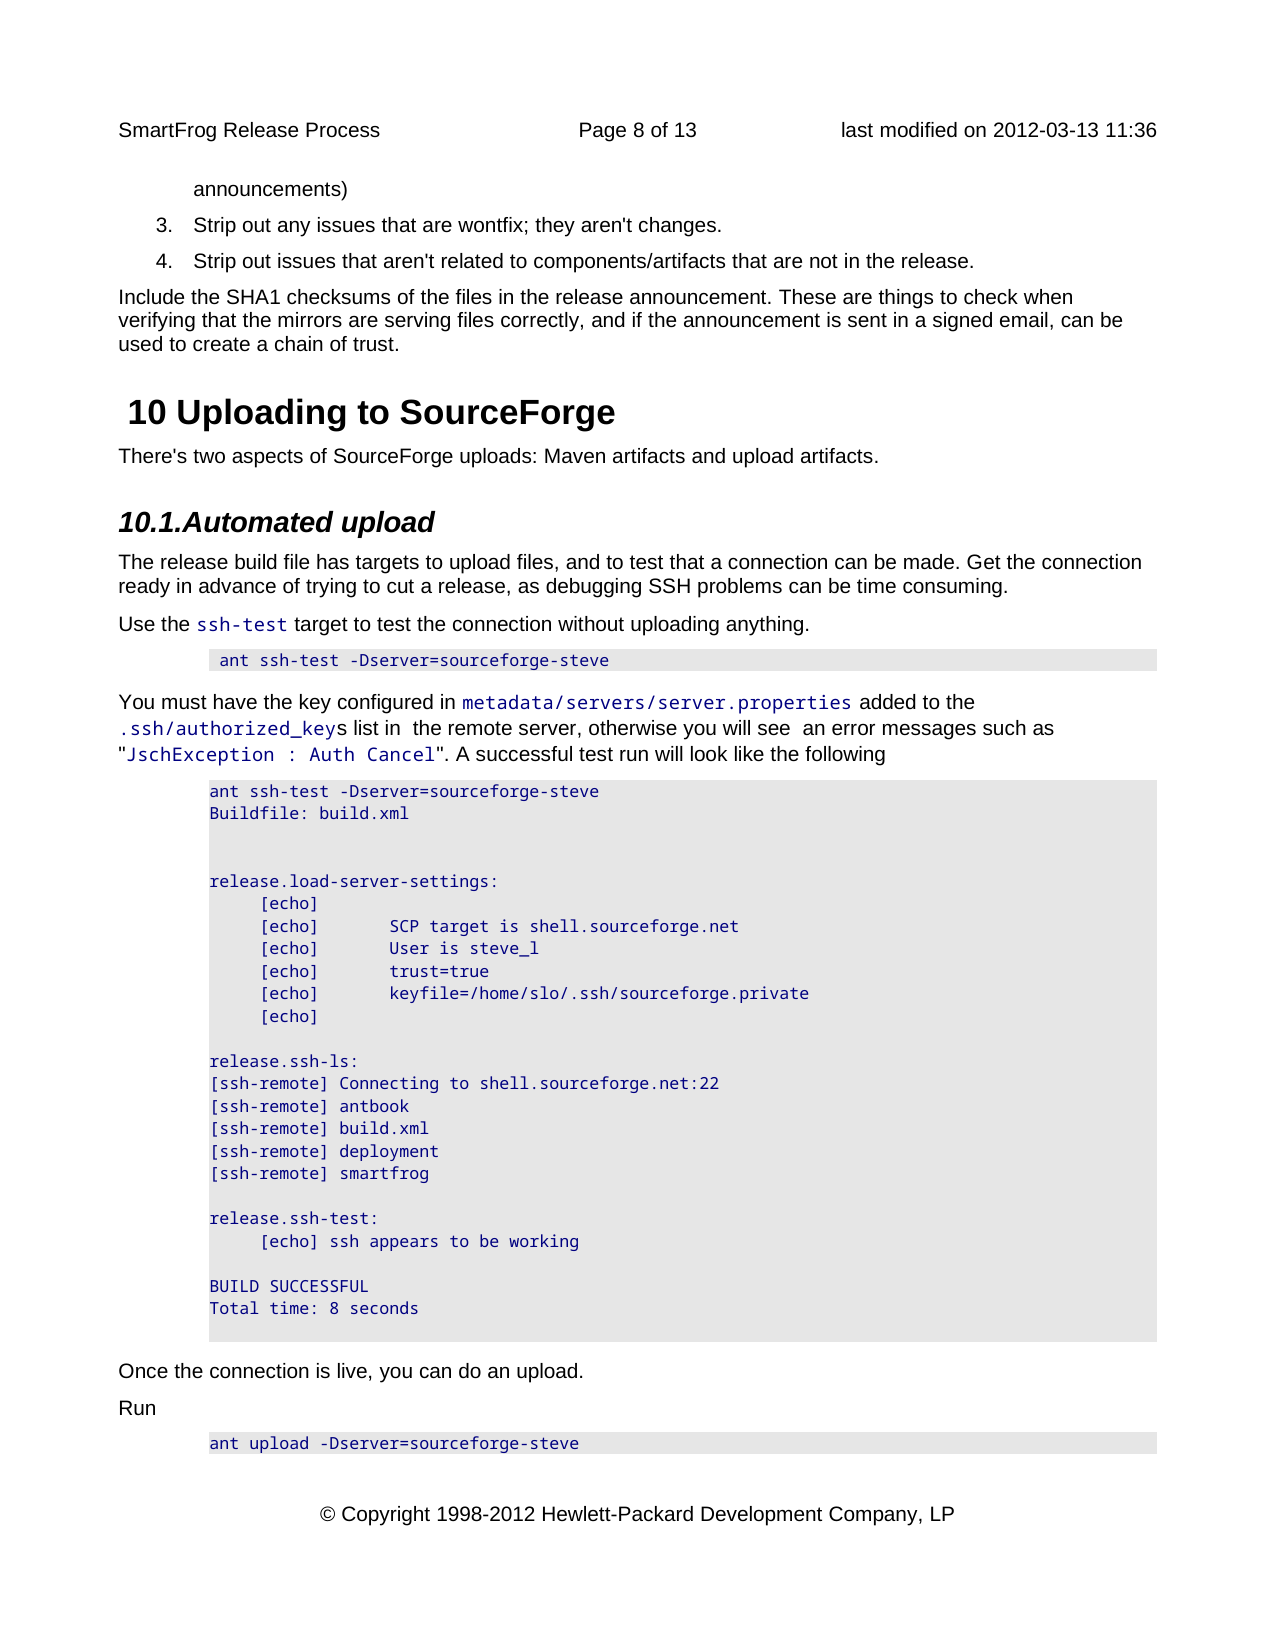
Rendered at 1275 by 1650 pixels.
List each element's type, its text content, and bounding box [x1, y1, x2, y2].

text The release build file has targets to upload files, and to test that a connection can be made. Get the connection ready in advance of trying to cut a release, as debugging SSH problems can be time consuming. [118, 551, 1157, 598]
text Once the connection is live, you can do an upload. [118, 1360, 1157, 1383]
text [ssh-remote] build.xml [209, 1117, 1157, 1140]
text [echo] User is steve_l [209, 937, 1157, 960]
text [ssh-remote] antbook [209, 1095, 1157, 1117]
text [ssh-remote] smartfrog [209, 1162, 1157, 1185]
text [ssh-remote] deployment [209, 1140, 1157, 1162]
text BUILD SUCCESSFUL [209, 1275, 1157, 1297]
text Total time: 8 seconds [209, 1297, 1157, 1320]
text [echo] keyfile=/home/slo/.ssh/sourceforge.private [209, 982, 1157, 1005]
text release.ssh-ls: [209, 1050, 1157, 1072]
text Buildfile: build.xml [209, 802, 1157, 825]
text Use the ssh-test target to test the connection without uploading anything. [118, 610, 1157, 636]
text You must have the key configured in metadata/servers/server.properties added to the .ssh/authorized_keys list in the remote server, otherwise you will see an error messages such as "JschException : Auth Cancel". A successful test run will look like the following [118, 689, 1157, 767]
text ant ssh-test -Dserver=sourceforge-steve [209, 649, 1157, 671]
subtitle Uploading to SourceForge [118, 393, 1157, 432]
text Include the SHA1 checksums of the files in the release announcement. These are things to check when verifying that the mirrors are serving files correctly, and if the announcement is sent in a signed email, can be used to create a chain of trust. [118, 285, 1157, 356]
text ant upload -Dserver=sourceforge-steve [209, 1432, 1157, 1454]
list announcements) [156, 177, 1157, 201]
list Strip out issues that aren't related to components/artifacts that are not in the release. [156, 249, 1157, 273]
text [echo] trust=true [209, 960, 1157, 982]
text Run [118, 1396, 1157, 1419]
text release.ssh-test: [209, 1207, 1157, 1230]
text [echo] [209, 892, 1157, 915]
text release.load-server-settings: [209, 870, 1157, 892]
text There's two aspects of SourceForge uploads: Maven artifacts and upload artifacts. [118, 445, 1157, 468]
text ant ssh-test -Dserver=sourceforge-steve [209, 780, 1157, 802]
list Strip out any issues that are wontfix; they aren't changes. [156, 213, 1157, 237]
text [ssh-remote] Connecting to shell.sourceforge.net:22 [209, 1072, 1157, 1095]
text [echo] [209, 1005, 1157, 1027]
subtitle Automated upload [118, 506, 1157, 538]
text [echo] SCP target is shell.sourceforge.net [209, 915, 1157, 937]
text [echo] ssh appears to be working [209, 1230, 1157, 1252]
